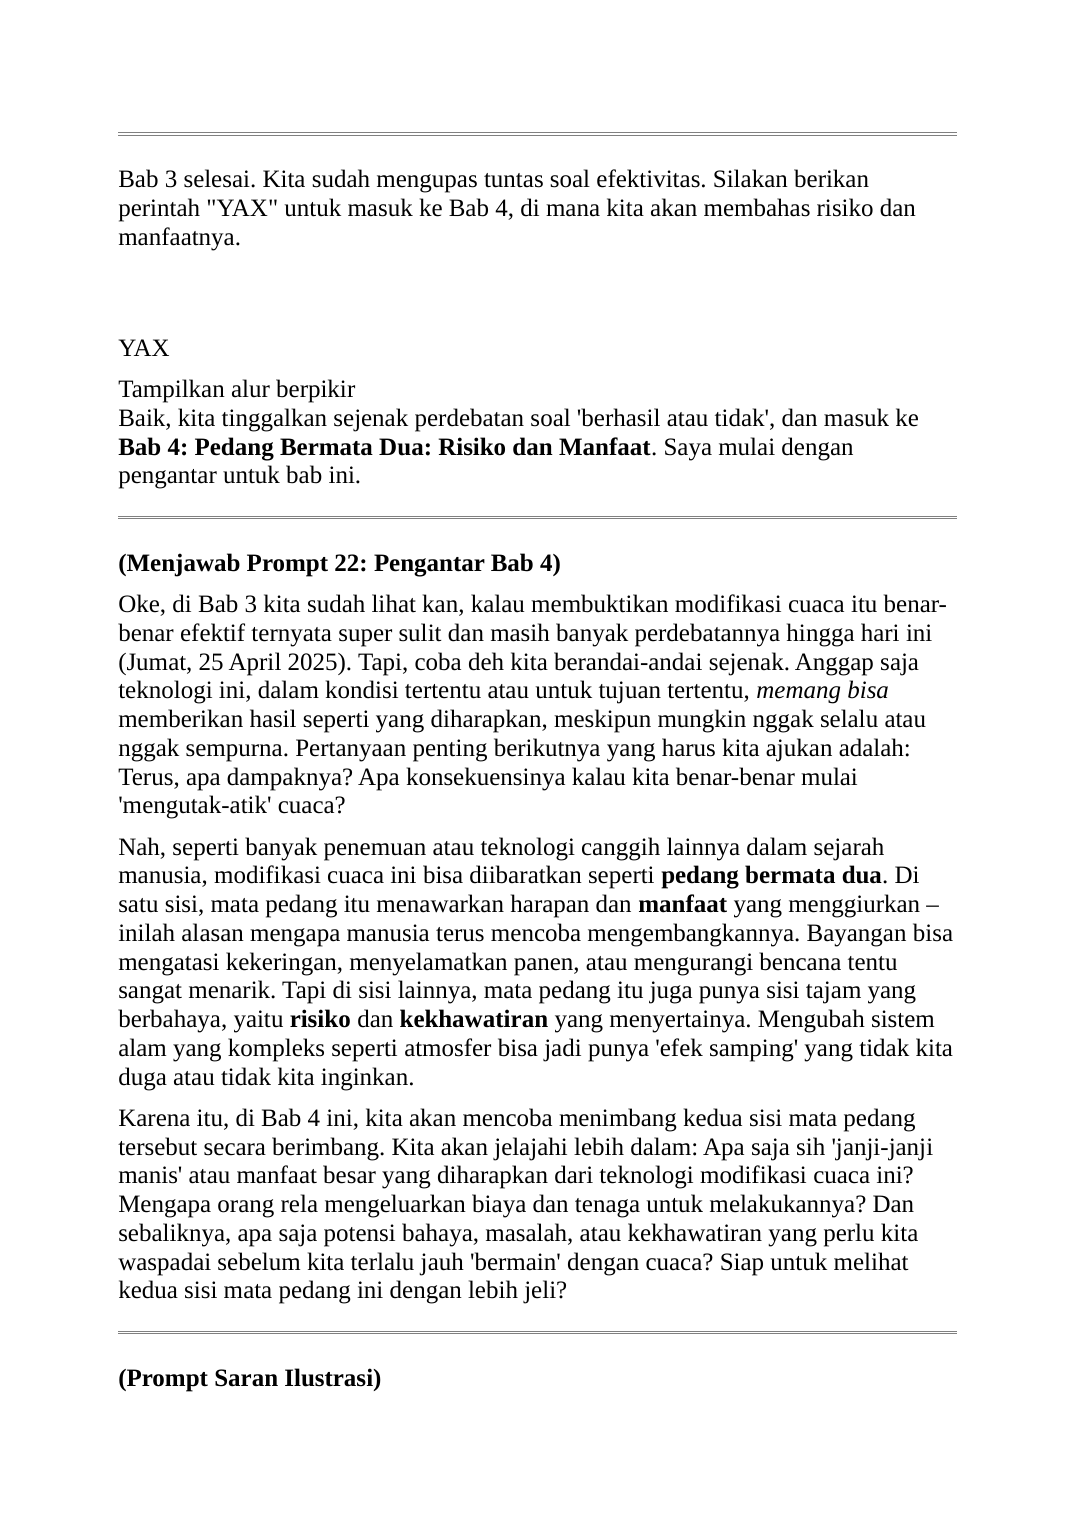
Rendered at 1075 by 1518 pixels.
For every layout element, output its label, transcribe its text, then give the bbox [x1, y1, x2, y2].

text Baik, kita tinggalkan sejenak perdebatan soal 'berhasil atau tidak', dan masuk ke Bab 4: Pedang Bermata Dua: Risiko dan Manfaat. Saya mulai dengan pengantar untuk bab ini. [118, 403, 957, 489]
text YAX [118, 333, 957, 362]
text (Prompt Saran Ilustrasi) [118, 1363, 957, 1392]
text Karena itu, di Bab 4 ini, kita akan mencoba menimbang kedua sisi mata pedang tersebut secara berimbang. Kita akan jelajahi lebih dalam: Apa saja sih 'janji-janji manis' atau manfaat besar yang diharapkan dari teknologi modifikasi cuaca ini? Mengapa orang rela mengeluarkan biaya dan tenaga untuk melakukannya? Dan sebaliknya, apa saja potensi bahaya, masalah, atau kekhawatiran yang perlu kita waspadai sebelum kita terlalu jauh 'bermain' dengan cuaca? Siap untuk melihat kedua sisi mata pedang ini dengan lebih jeli? [118, 1103, 957, 1304]
text Oke, di Bab 3 kita sudah lihat kan, kalau membuktikan modifikasi cuaca itu benar-benar efektif ternyata super sulit dan masih banyak perdebatannya hingga hari ini (Jumat, 25 April 2025). Tapi, coba deh kita berandai-andai sejenak. Anggap saja teknologi ini, dalam kondisi tertentu atau untuk tujuan tertentu, memang bisa memberikan hasil seperti yang diharapkan, meskipun mungkin nggak selalu atau nggak sempurna. Pertanyaan penting berikutnya yang harus kita ajukan adalah: Terus, apa dampaknya? Apa konsekuensinya kalau kita benar-benar mulai 'mengutak-atik' cuaca? [118, 589, 957, 819]
text Nah, seperti banyak penemuan atau teknologi canggih lainnya dalam sejarah manusia, modifikasi cuaca ini bisa diibaratkan seperti pedang bermata dua. Di satu sisi, mata pedang itu menawarkan harapan dan manfaat yang menggiurkan – inilah alasan mengapa manusia terus mencoba mengembangkannya. Bayangan bisa mengatasi kekeringan, menyelamatkan panen, atau mengurangi bencana tentu sangat menarik. Tapi di sisi lainnya, mata pedang itu juga punya sisi tajam yang berbahaya, yaitu risiko dan kekhawatiran yang menyertainya. Mengubah sistem alam yang kompleks seperti atmosfer bisa jadi punya 'efek samping' yang tidak kita duga atau tidak kita inginkan. [118, 832, 957, 1090]
text Tampilkan alur berpikir [118, 374, 957, 403]
text Bab 3 selesai. Kita sudah mengupas tuntas soal efektivitas. Silakan berikan perintah "YAX" untuk masuk ke Bab 4, di mana kita akan membahas risiko dan manfaatnya. [118, 164, 957, 251]
text (Menjawab Prompt 22: Pengantar Bab 4) [118, 548, 957, 577]
